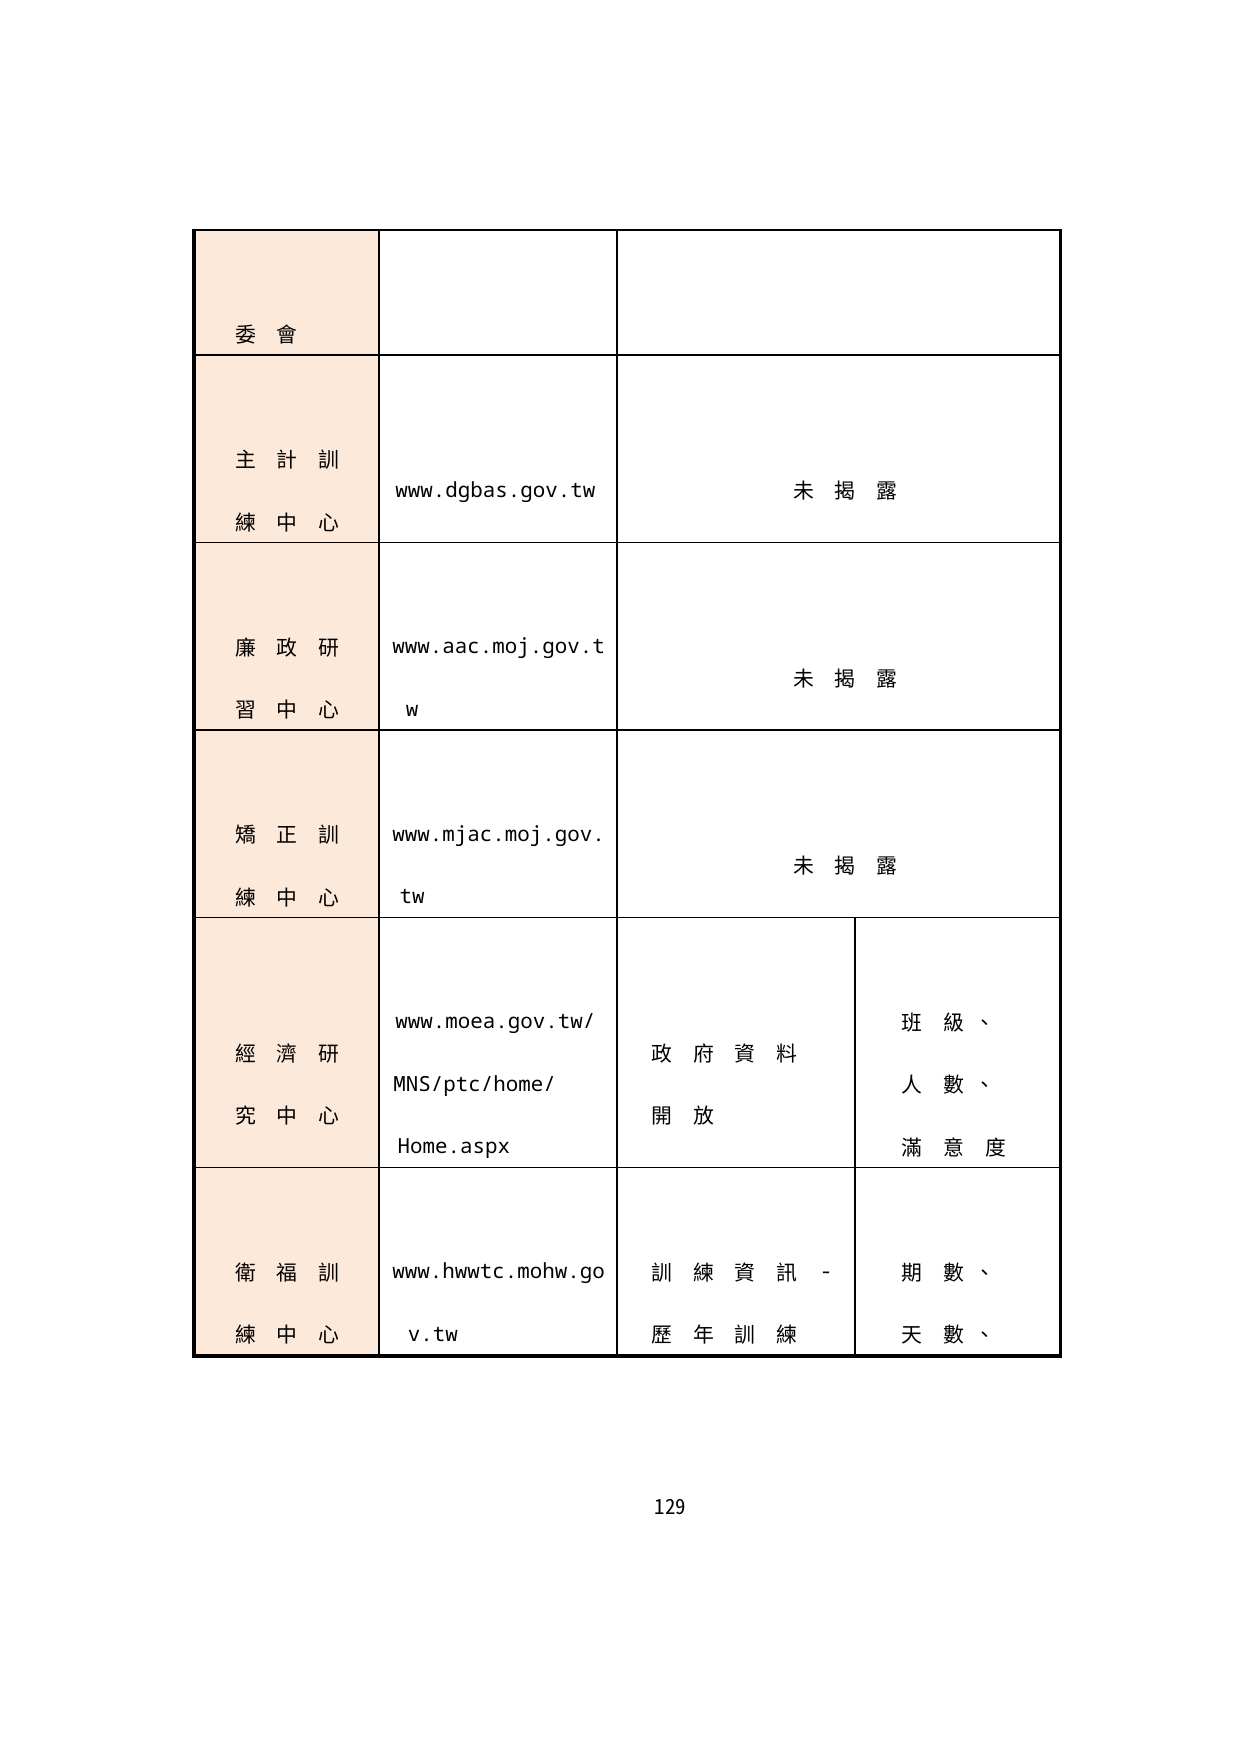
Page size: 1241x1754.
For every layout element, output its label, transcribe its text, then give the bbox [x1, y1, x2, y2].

table_cell www.mjac.moj.gov.tw [380, 731, 616, 917]
table_cell www.dgbas.gov.tw [380, 356, 616, 542]
table_cell [380, 231, 616, 354]
table_cell 經濟研究中心 [196, 918, 378, 1167]
table_cell 未揭露 [618, 543, 1059, 729]
table_cell 未揭露 [618, 356, 1059, 542]
table_cell www.moea.gov.tw/MNS/ptc/home/Home.aspx [380, 918, 616, 1167]
table_cell www.hwwtc.mohw.gov.tw [380, 1168, 616, 1354]
table_cell 未揭露 [618, 731, 1059, 917]
table_cell 期數、天數、 [856, 1168, 1059, 1354]
table_cell www.aac.moj.gov.tw [380, 543, 616, 729]
table_cell 政府資料開放 [618, 918, 854, 1167]
table_cell 矯正訓練中心 [196, 731, 378, 917]
table_cell 廉政研習中心 [196, 543, 378, 729]
table_cell 主計訓練中心 [196, 356, 378, 542]
table_cell 衛福訓練中心 [196, 1168, 378, 1354]
table_cell 訓練資訊-歷年訓練 [618, 1168, 854, 1354]
table_cell 委會 [196, 231, 378, 354]
table_cell 班級、人數、滿意度 [856, 918, 1059, 1167]
table_cell [618, 231, 1059, 354]
